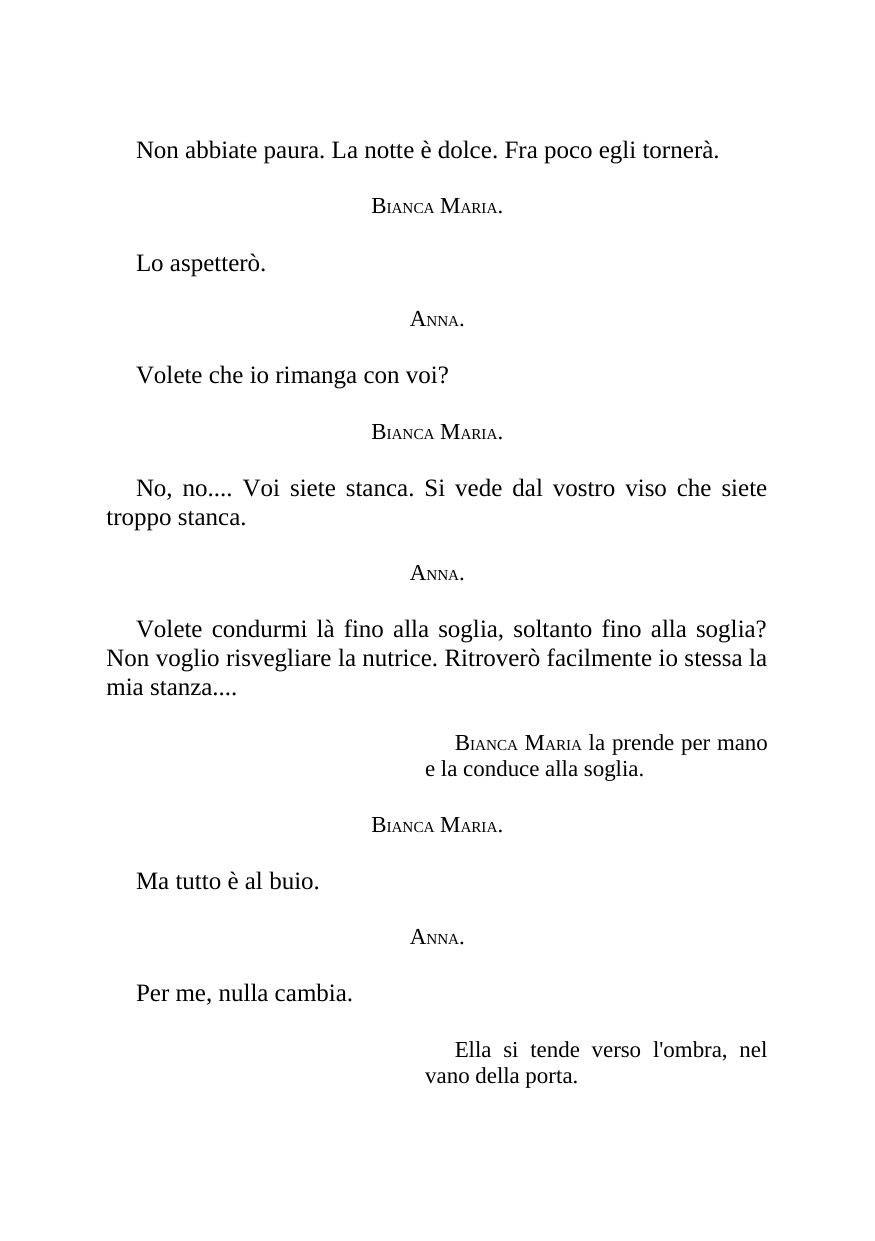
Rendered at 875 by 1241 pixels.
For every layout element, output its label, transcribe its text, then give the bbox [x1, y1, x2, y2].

text Bianca Maria la prende per mano e la conduce alla soglia. [425, 729, 768, 782]
text Ella si tende verso l'ombra, nel vano della porta. [425, 1036, 768, 1088]
text Anna. [106, 923, 768, 949]
text Non abbiate paura. La notte è dolce. Fra poco egli tornerà. [106, 135, 768, 164]
text No, no.... Voi siete stanca. Si vede dal vostro viso che siete troppo stanca. [106, 473, 768, 530]
text Bianca Maria. [106, 811, 768, 837]
text Per me, nulla cambia. [106, 978, 768, 1007]
text Lo aspetterò. [106, 248, 768, 276]
text Ma tutto è al buio. [106, 866, 768, 894]
text Bianca Maria. [106, 192, 768, 219]
text Anna. [106, 559, 768, 585]
text Anna. [106, 305, 768, 331]
text Volete condurmi là fino alla soglia, soltanto fino alla soglia? Non voglio risvegliare la nutrice. Ritroverò facilmente io stessa la mia stanza.... [106, 614, 768, 700]
text Volete che io rimanga con voi? [106, 360, 768, 389]
text Bianca Maria. [106, 418, 768, 444]
